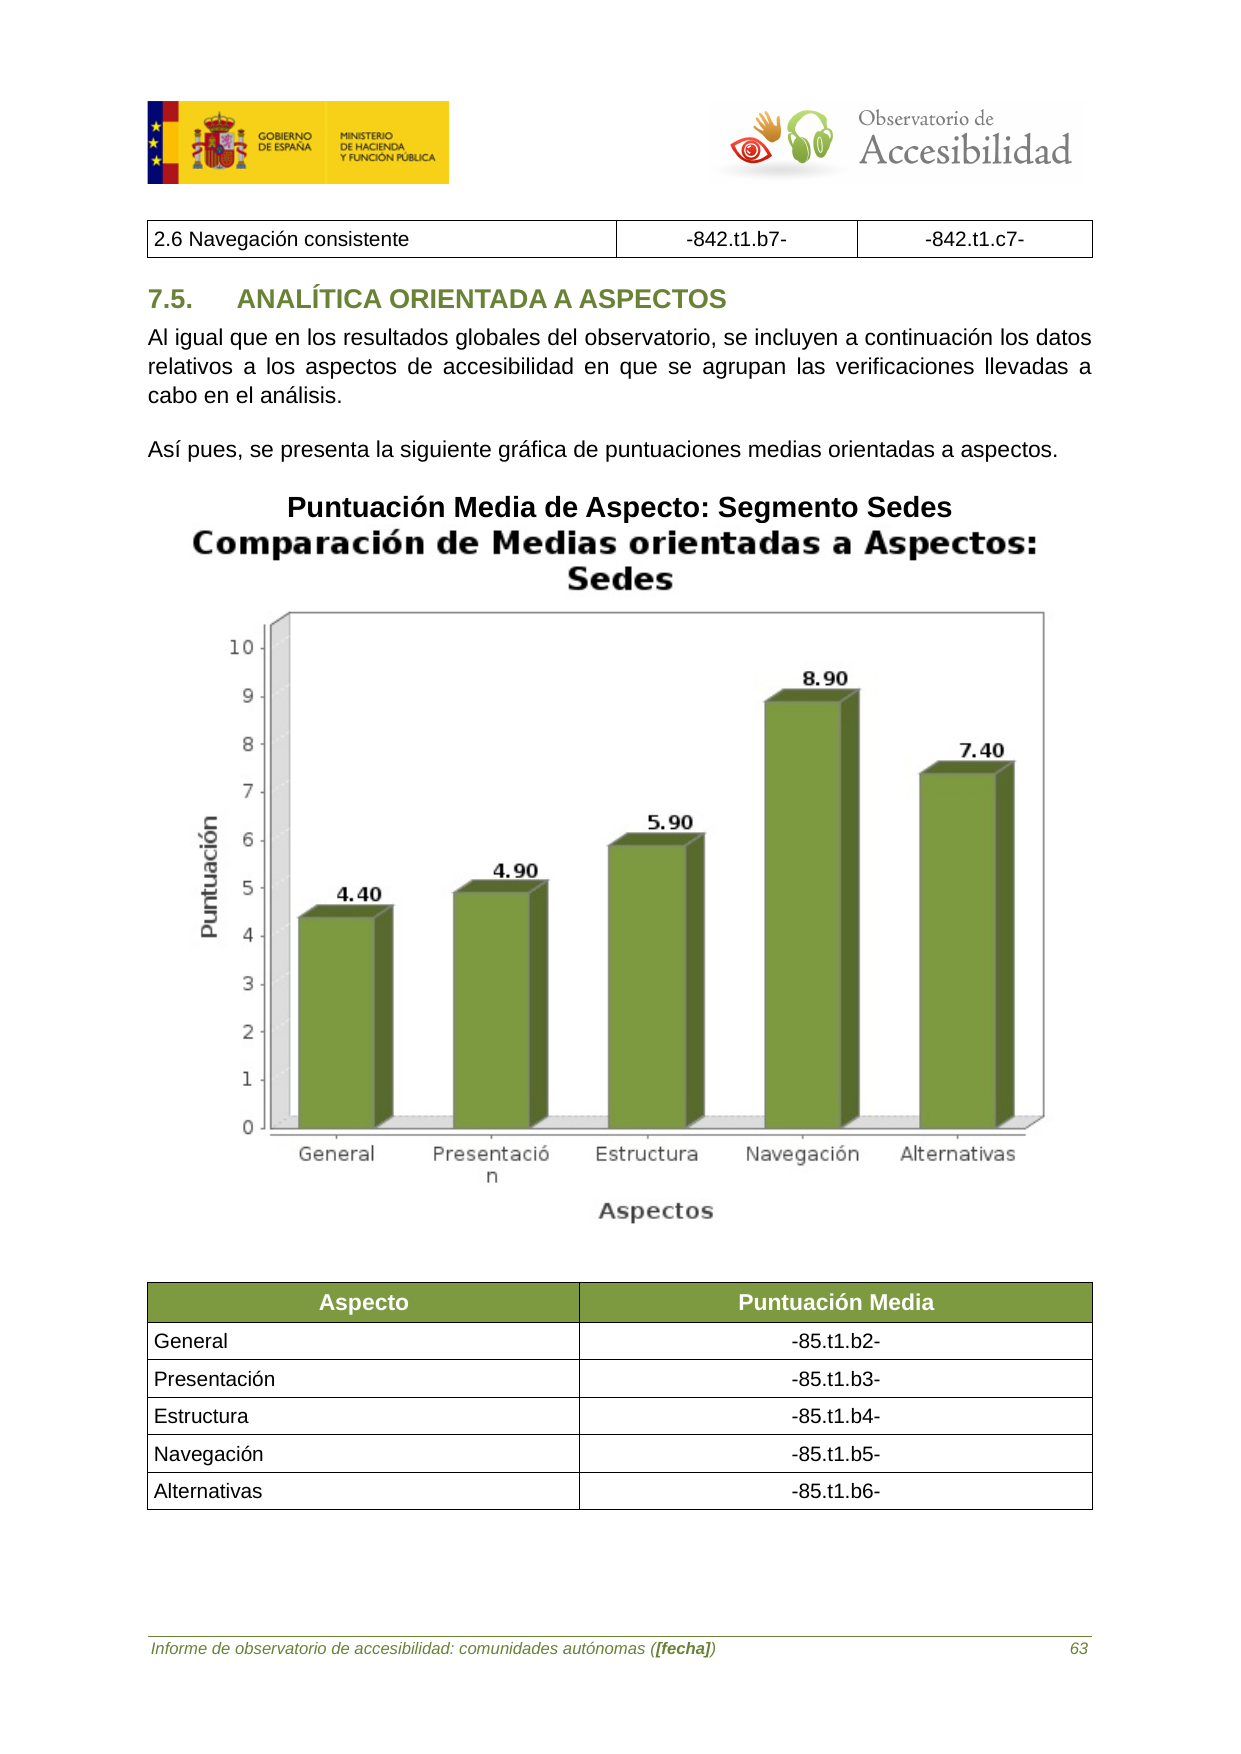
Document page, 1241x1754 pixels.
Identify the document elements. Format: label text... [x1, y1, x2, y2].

text Puntuación Media de Aspecto: Segmento Sedes [148, 490, 1092, 523]
table_cell -85.t1.b2- [580, 1323, 1092, 1359]
table_cell Estructura [148, 1398, 579, 1434]
table_header Puntuación Media [580, 1283, 1092, 1322]
table_cell -85.t1.b3- [580, 1360, 1092, 1397]
text Al igual que en los resultados globales del observatorio, se incluyen a continuación los datos relativos a los aspectos de accesibilidad en que se agrupan las verificaciones llevadas a cabo en el análisis. [148, 324, 1092, 408]
subtitle Analítica orientada a aspectos [148, 283, 1092, 314]
picture [710, 101, 1086, 184]
table_cell -842.t1.c7- [858, 221, 1092, 257]
picture [147, 101, 450, 184]
table_header Aspecto [148, 1283, 579, 1322]
table_cell Alternativas [148, 1473, 579, 1509]
table_cell -85.t1.b6- [580, 1473, 1092, 1509]
text Así pues, se presenta la siguiente gráfica de puntuaciones medias orientadas a aspectos. [148, 436, 1092, 462]
table_cell Presentación [148, 1360, 579, 1397]
table_cell Navegación [148, 1435, 579, 1472]
picture [178, 523, 1062, 1233]
table_cell -842.t1.b7- [617, 221, 857, 257]
table_cell 2.6 Navegación consistente [148, 221, 616, 257]
table_cell -85.t1.b4- [580, 1398, 1092, 1434]
table_cell General [148, 1323, 579, 1359]
table_cell -85.t1.b5- [580, 1435, 1092, 1472]
